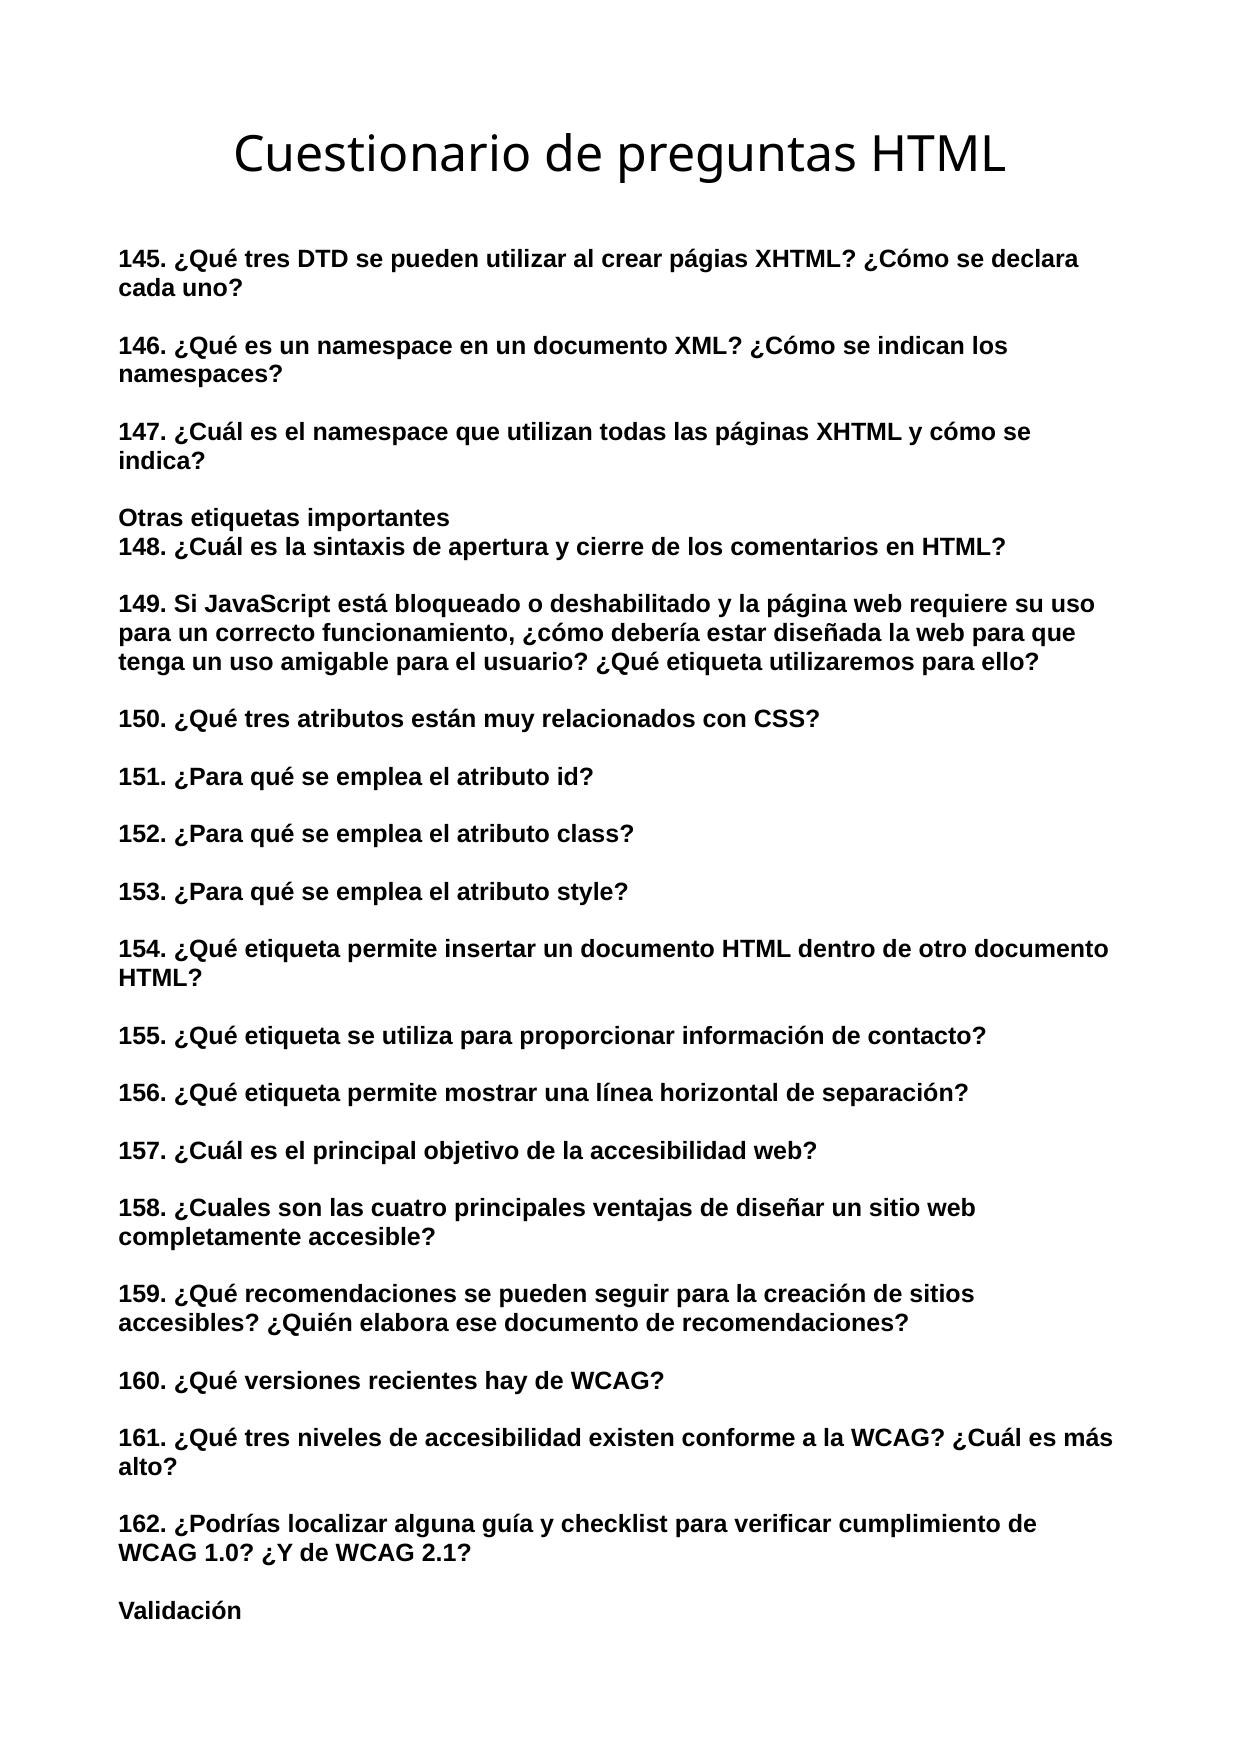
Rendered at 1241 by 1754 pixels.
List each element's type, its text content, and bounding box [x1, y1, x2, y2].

text 156. ¿Qué etiqueta permite mostrar una línea horizontal de separación? [118, 1078, 1122, 1107]
text 150. ¿Qué tres atributos están muy relacionados con CSS? [118, 704, 1122, 733]
text 161. ¿Qué tres niveles de accesibilidad existen conforme a la WCAG? ¿Cuál es más alto? [118, 1423, 1122, 1481]
text 152. ¿Para qué se emplea el atributo class? [118, 819, 1122, 848]
text 148. ¿Cuál es la sintaxis de apertura y cierre de los comentarios en HTML? [118, 532, 1122, 561]
text Validación [118, 1596, 1122, 1624]
text 158. ¿Cuales son las cuatro principales ventajas de diseñar un sitio web completamente accesible? [118, 1193, 1122, 1251]
text Otras etiquetas importantes [118, 503, 1122, 532]
text 145. ¿Qué tres DTD se pueden utilizar al crear págias XHTML? ¿Cómo se declara cada uno? [118, 244, 1122, 302]
text 155. ¿Qué etiqueta se utiliza para proporcionar información de contacto? [118, 1021, 1122, 1049]
text 146. ¿Qué es un namespace en un documento XML? ¿Cómo se indican los namespaces? [118, 331, 1122, 388]
text 162. ¿Podrías localizar alguna guía y checklist para verificar cumplimiento de WCAG 1.0? ¿Y de WCAG 2.1? [118, 1509, 1122, 1567]
text 159. ¿Qué recomendaciones se pueden seguir para la creación de sitios accesibles? ¿Quién elabora ese documento de recomendaciones? [118, 1279, 1122, 1337]
text 154. ¿Qué etiqueta permite insertar un documento HTML dentro de otro documento HTML? [118, 934, 1122, 992]
text 147. ¿Cuál es el namespace que utilizan todas las páginas XHTML y cómo se indica? [118, 417, 1122, 474]
text 153. ¿Para qué se emplea el atributo style? [118, 877, 1122, 906]
text 160. ¿Qué versiones recientes hay de WCAG? [118, 1366, 1122, 1394]
text 151. ¿Para qué se emplea el atributo id? [118, 762, 1122, 791]
text 157. ¿Cuál es el principal objetivo de la accesibilidad web? [118, 1136, 1122, 1164]
text 149. Si JavaScript está bloqueado o deshabilitado y la página web requiere su uso para un correcto funcionamiento, ¿cómo debería estar diseñada la web para que tenga un uso amigable para el usuario? ¿Qué etiqueta utilizaremos para ello? [118, 589, 1122, 676]
